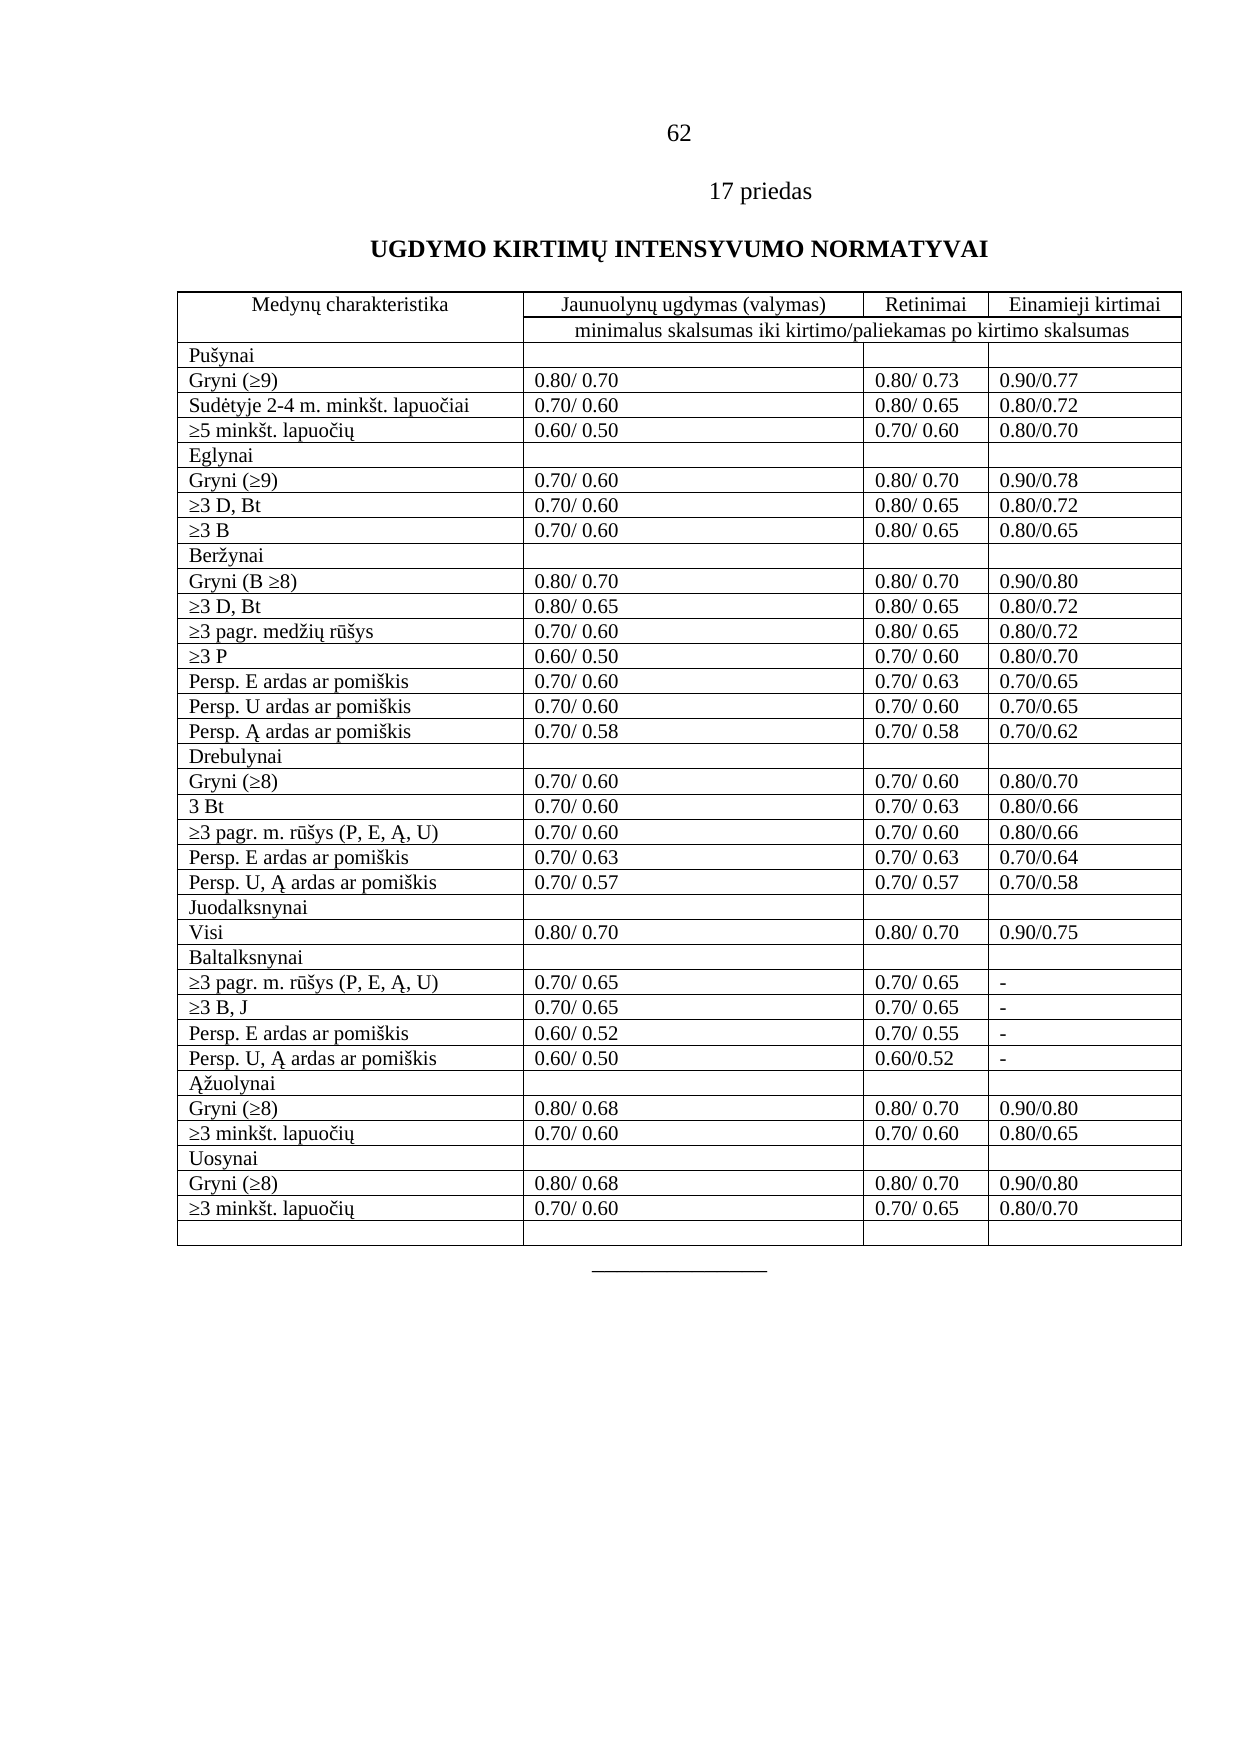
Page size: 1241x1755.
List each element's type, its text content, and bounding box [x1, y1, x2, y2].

table_cell ≥3 pagr. m. rūšys (P, E, Ą, U) [178, 970, 523, 994]
table_cell 0.80/0.70 [989, 644, 1181, 668]
table_cell 0.80/ 0.65 [864, 619, 988, 643]
table_cell [864, 343, 988, 367]
text ______________ [177, 1246, 1181, 1275]
table_cell Gryni (≥8) [178, 1171, 523, 1195]
table_cell Visi [178, 920, 523, 944]
table_cell Persp. E ardas ar pomiškis [178, 845, 523, 869]
table_cell [524, 1146, 863, 1170]
table_cell Ąžuolynai [178, 1071, 523, 1095]
table_cell ≥3 P [178, 644, 523, 668]
table_cell - [989, 995, 1181, 1019]
table_cell Juodalksnynai [178, 895, 523, 919]
table_cell Beržynai [178, 544, 523, 567]
table_cell 0.80/0.72 [989, 493, 1181, 517]
table_cell [864, 945, 988, 969]
table_header Medynų charakteristika [178, 293, 523, 342]
table_cell [989, 744, 1181, 768]
table_cell Drebulynai [178, 744, 523, 768]
table_cell 0.70/ 0.63 [864, 795, 988, 818]
table_cell 0.70/0.64 [989, 845, 1181, 869]
table_cell Persp. U, Ą ardas ar pomiškis [178, 870, 523, 894]
table_cell 0.80/ 0.70 [864, 1096, 988, 1120]
table_cell [989, 1221, 1181, 1245]
table_cell 0.70/ 0.58 [864, 719, 988, 743]
table_cell 0.80/0.72 [989, 594, 1181, 618]
table_cell 0.80/ 0.65 [864, 518, 988, 542]
table_cell 0.80/0.70 [989, 769, 1181, 793]
table_cell Sudėtyje 2-4 m. minkšt. lapuočiai [178, 393, 523, 417]
table_cell 0.80/0.65 [989, 1121, 1181, 1145]
table_cell [864, 544, 988, 567]
table_header Einamieji kirtimai [989, 293, 1181, 316]
table_cell Persp. U ardas ar pomiškis [178, 694, 523, 718]
table_cell 0.60/ 0.50 [524, 418, 863, 442]
table_cell 0.70/ 0.65 [524, 995, 863, 1019]
table_cell [864, 1146, 988, 1170]
table_cell [524, 744, 863, 768]
table_cell Pušynai [178, 343, 523, 367]
table_cell 0.70/ 0.60 [864, 1121, 988, 1145]
table_cell [989, 945, 1181, 969]
table_cell ≥3 D, Bt [178, 594, 523, 618]
table_cell Persp. E ardas ar pomiškis [178, 1020, 523, 1044]
table_cell [864, 895, 988, 919]
table_cell 0.70/ 0.60 [864, 418, 988, 442]
table_cell [864, 443, 988, 467]
table_cell 0.80/0.65 [989, 518, 1181, 542]
table_cell [524, 1221, 863, 1245]
table_cell ≥3 D, Bt [178, 493, 523, 517]
table_cell 0.70/ 0.65 [864, 1196, 988, 1220]
table_cell 0.70/ 0.60 [524, 795, 863, 818]
table_cell 0.80/ 0.68 [524, 1096, 863, 1120]
table_cell 0.70/ 0.60 [524, 493, 863, 517]
table_cell [524, 343, 863, 367]
table_cell 0.70/ 0.60 [864, 644, 988, 668]
table_cell Gryni (≥8) [178, 1096, 523, 1120]
table_cell 0.80/ 0.70 [864, 468, 988, 492]
table_cell [524, 895, 863, 919]
table_cell [989, 544, 1181, 567]
table_cell 0.80/0.70 [989, 418, 1181, 442]
table_cell 0.80/ 0.65 [864, 594, 988, 618]
table_cell 0.80/ 0.70 [864, 1171, 988, 1195]
table_cell Persp. U, Ą ardas ar pomiškis [178, 1046, 523, 1069]
table_cell 0.70/ 0.60 [524, 694, 863, 718]
table_cell 0.70/0.62 [989, 719, 1181, 743]
table_cell ≥3 B [178, 518, 523, 542]
table_cell 0.80/ 0.65 [864, 493, 988, 517]
table_cell 0.80/ 0.65 [524, 594, 863, 618]
table_cell Eglynai [178, 443, 523, 467]
table_header Retinimai [864, 293, 988, 316]
table_cell 0.70/ 0.60 [864, 694, 988, 718]
table_cell 0.60/ 0.50 [524, 644, 863, 668]
table_cell [524, 1071, 863, 1095]
table_cell 0.80/0.66 [989, 820, 1181, 844]
table_cell 0.70/ 0.57 [524, 870, 863, 894]
table_cell 0.90/0.80 [989, 569, 1181, 593]
table_cell Gryni (≥8) [178, 769, 523, 793]
text 17 priedas [177, 176, 1181, 205]
table_cell - [989, 1020, 1181, 1044]
table_cell [864, 1221, 988, 1245]
table_cell Gryni (≥9) [178, 468, 523, 492]
table_cell 0.70/0.65 [989, 694, 1181, 718]
table_cell ≥3 pagr. medžių rūšys [178, 619, 523, 643]
table_cell 0.70/ 0.60 [524, 820, 863, 844]
table_cell 0.60/0.52 [864, 1046, 988, 1069]
table_cell Persp. Ą ardas ar pomiškis [178, 719, 523, 743]
table_cell - [989, 1046, 1181, 1069]
table_cell Uosynai [178, 1146, 523, 1170]
table_cell [989, 1146, 1181, 1170]
table_cell [524, 544, 863, 567]
table_cell ≥3 minkšt. lapuočių [178, 1196, 523, 1220]
table_cell Gryni (B ≥8) [178, 569, 523, 593]
table_cell 0.80/ 0.70 [864, 569, 988, 593]
table_cell [178, 1221, 523, 1245]
table_cell 0.70/ 0.60 [864, 820, 988, 844]
table_cell 0.70/ 0.60 [524, 1196, 863, 1220]
table_cell [524, 945, 863, 969]
table_cell 0.80/ 0.70 [524, 569, 863, 593]
table_header Jaunuolynų ugdymas (valymas) [524, 293, 863, 316]
table_cell Persp. E ardas ar pomiškis [178, 669, 523, 693]
table_cell 0.60/ 0.50 [524, 1046, 863, 1069]
table_cell [989, 443, 1181, 467]
table_cell 0.80/ 0.70 [864, 920, 988, 944]
table_cell 0.70/ 0.60 [524, 393, 863, 417]
table_cell [864, 1071, 988, 1095]
table_cell 0.90/0.80 [989, 1096, 1181, 1120]
table_cell 0.70/ 0.55 [864, 1020, 988, 1044]
table_cell [524, 443, 863, 467]
table_cell ≥3 minkšt. lapuočių [178, 1121, 523, 1145]
text UGDYMO KIRTIMŲ INTENSYVUMO NORMATYVAI [177, 234, 1181, 263]
table_cell 0.70/ 0.58 [524, 719, 863, 743]
table_cell 0.70/ 0.63 [864, 845, 988, 869]
table_cell Baltalksnynai [178, 945, 523, 969]
table_cell 3 Bt [178, 795, 523, 818]
table_cell [989, 895, 1181, 919]
table_cell 0.60/ 0.52 [524, 1020, 863, 1044]
table_cell 0.80/ 0.70 [524, 920, 863, 944]
table_cell 0.90/0.77 [989, 368, 1181, 392]
table_cell 0.70/ 0.63 [524, 845, 863, 869]
table_cell 0.70/0.65 [989, 669, 1181, 693]
table_cell [989, 343, 1181, 367]
table_cell 0.80/ 0.73 [864, 368, 988, 392]
table_cell 0.70/0.58 [989, 870, 1181, 894]
table_cell 0.90/0.78 [989, 468, 1181, 492]
table_cell 0.70/ 0.63 [864, 669, 988, 693]
table_cell 0.70/ 0.60 [524, 468, 863, 492]
table_cell ≥3 pagr. m. rūšys (P, E, Ą, U) [178, 820, 523, 844]
table_cell 0.70/ 0.60 [524, 619, 863, 643]
table_cell [864, 744, 988, 768]
table_cell 0.70/ 0.65 [524, 970, 863, 994]
table_cell minimalus skalsumas iki kirtimo/paliekamas po kirtimo skalsumas [524, 318, 1181, 342]
table_cell 0.70/ 0.60 [864, 769, 988, 793]
table_cell 0.80/0.72 [989, 393, 1181, 417]
table_cell 0.70/ 0.60 [524, 669, 863, 693]
table_cell 0.70/ 0.65 [864, 995, 988, 1019]
table_cell 0.70/ 0.65 [864, 970, 988, 994]
table_cell 0.90/0.80 [989, 1171, 1181, 1195]
table_cell ≥5 minkšt. lapuočių [178, 418, 523, 442]
table_cell 0.90/0.75 [989, 920, 1181, 944]
table_cell 0.80/ 0.65 [864, 393, 988, 417]
table_cell - [989, 970, 1181, 994]
table_cell ≥3 B, J [178, 995, 523, 1019]
table_cell Gryni (≥9) [178, 368, 523, 392]
table_cell 0.80/0.72 [989, 619, 1181, 643]
table_cell 0.80/0.70 [989, 1196, 1181, 1220]
table_cell 0.70/ 0.57 [864, 870, 988, 894]
table_cell 0.80/0.66 [989, 795, 1181, 818]
table_cell 0.70/ 0.60 [524, 1121, 863, 1145]
table_cell 0.70/ 0.60 [524, 769, 863, 793]
table_cell [989, 1071, 1181, 1095]
table_cell 0.80/ 0.68 [524, 1171, 863, 1195]
table_cell 0.80/ 0.70 [524, 368, 863, 392]
table_cell 0.70/ 0.60 [524, 518, 863, 542]
